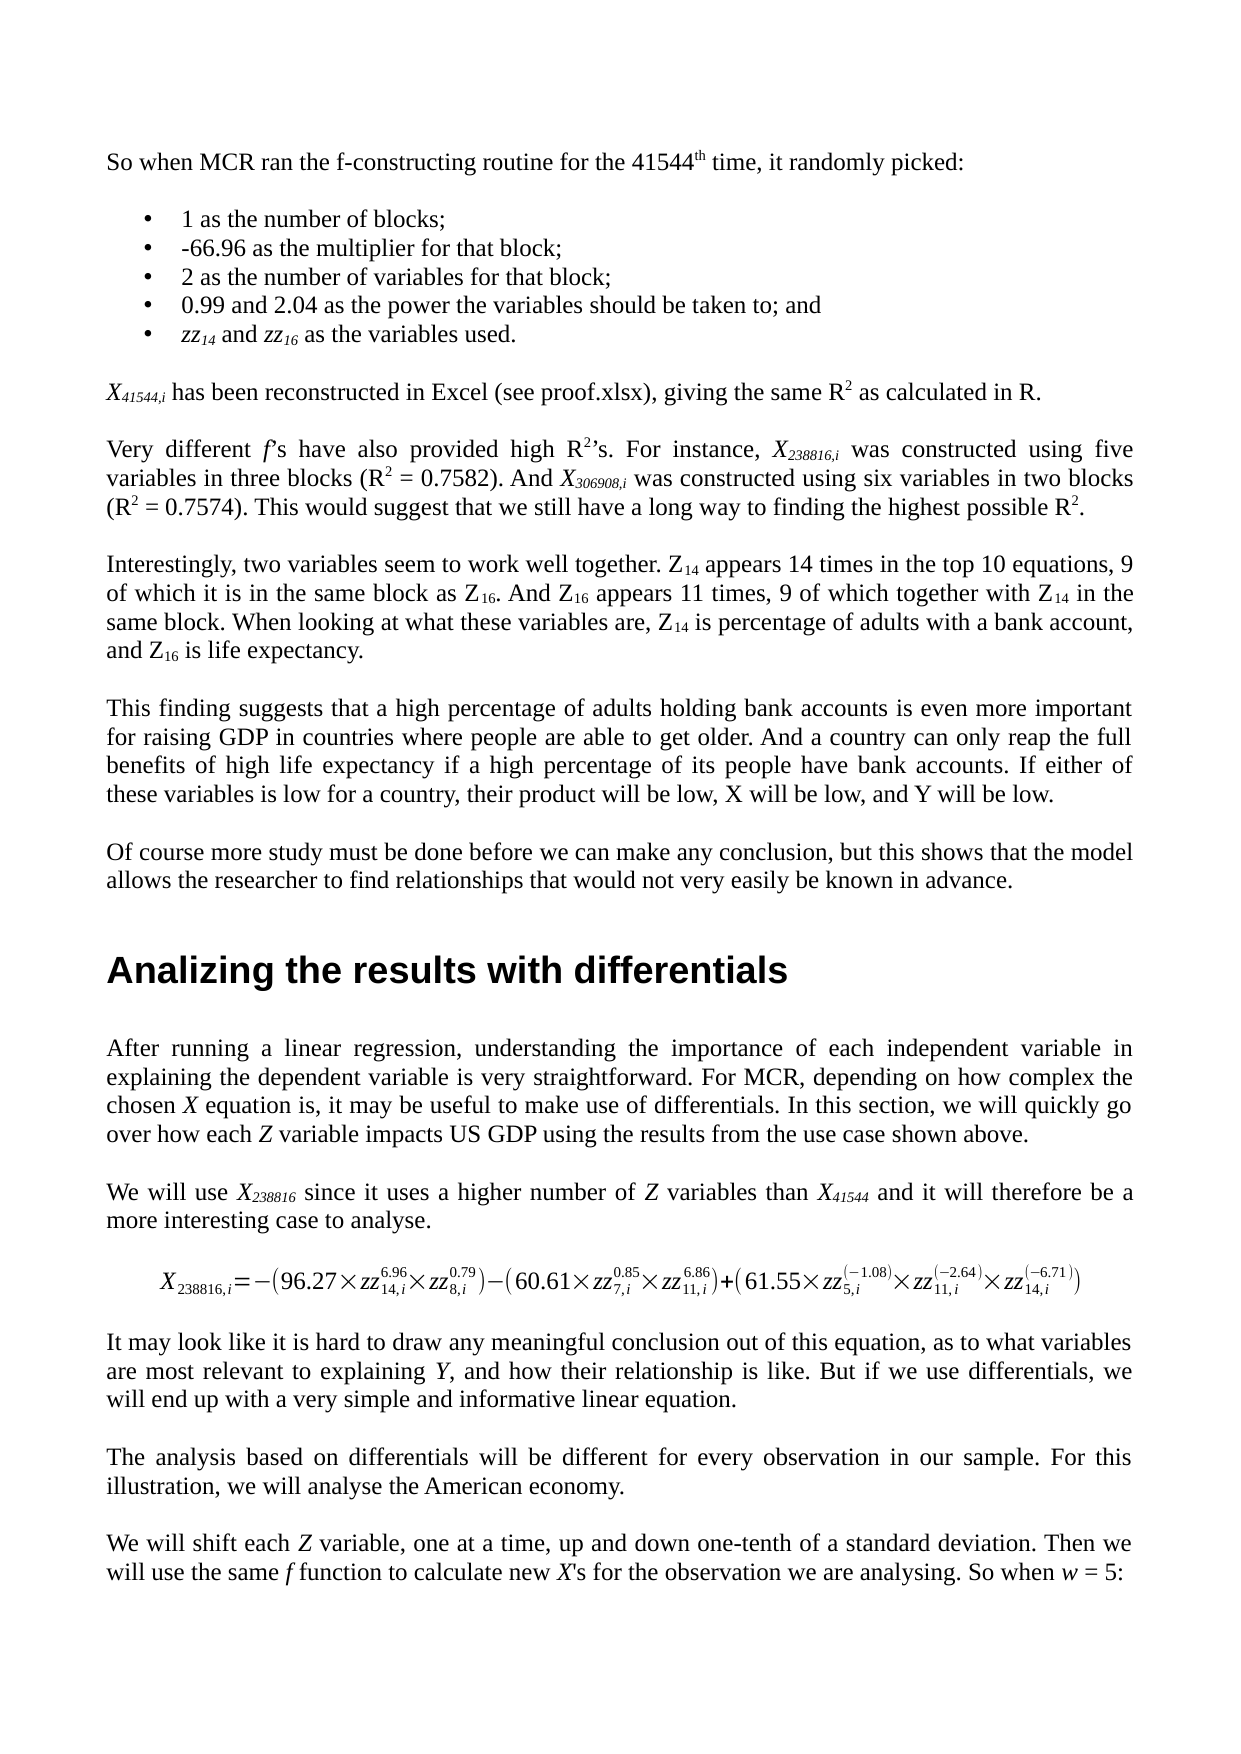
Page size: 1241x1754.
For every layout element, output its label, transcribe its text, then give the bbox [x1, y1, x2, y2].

list 1 as the number of blocks; [144, 204, 1134, 233]
text So when MCR ran the f-constructing routine for the 41544th time, it randomly picked: [106, 147, 1134, 176]
text Interestingly, two variables seem to work well together. Z14 appears 14 times in the top 10 equations, 9 of which it is in the same block as Z16. And Z16 appears 11 times, 9 of which together with Z14 in the same block. When looking at what these variables are, Z14 is percentage of adults with a bank account, and Z16 is life expectancy. [106, 549, 1134, 664]
text It may look like it is hard to draw any meaningful conclusion out of this equation, as to what variables are most relevant to explaining Y, and how their relationship is like. But if we use differentials, we will end up with a very simple and informative linear equation. [106, 1327, 1134, 1413]
list zz14 and zz16 as the variables used. [144, 319, 1134, 348]
text We will use X238816 since it uses a higher number of Z variables than X41544 and it will therefore be a more interesting case to analyse. [106, 1177, 1134, 1234]
list 0.99 and 2.04 as the power the variables should be taken to; and [144, 291, 1134, 319]
text Very different f’s have also provided high R2’s. For instance, X238816,i was constructed using five variables in three blocks (R2 = 0.7582). And X306908,i was constructed using six variables in two blocks (R2 = 0.7574). This would suggest that we still have a long way to finding the highest possible R2. [106, 434, 1134, 521]
subtitle Analizing the results with differentials [106, 948, 1134, 992]
text This finding suggests that a high percentage of adults holding bank accounts is even more important for raising GDP in countries where people are able to get older. And a country can only reap the full benefits of high life expectancy if a high percentage of its people have bank accounts. If either of these variables is low for a country, their product will be low, X will be low, and Y will be low. [106, 693, 1134, 808]
text We will shift each Z variable, one at a time, up and down one-tenth of a standard deviation. Then we will use the same f function to calculate new X's for the observation we are analysing. So when w = 5: [106, 1528, 1134, 1586]
text X41544,i has been reconstructed in Excel (see proof.xlsx), giving the same R2 as calculated in R. [106, 377, 1134, 406]
list -66.96 as the multiplier for that block; [144, 233, 1134, 262]
text After running a linear regression, understanding the importance of each independent variable in explaining the dependent variable is very straightforward. For MCR, depending on how complex the chosen X equation is, it may be useful to make use of differentials. In this section, we will quickly go over how each Z variable impacts US GDP using the results from the use case shown above. [106, 1033, 1134, 1148]
list 2 as the number of variables for that block; [144, 262, 1134, 291]
text Of course more study must be done before we can make any conclusion, but this shows that the model allows the researcher to find relationships that would not very easily be known in advance. [106, 837, 1134, 894]
text The analysis based on differentials will be different for every observation in our sample. For this illustration, we will analyse the American economy. [106, 1442, 1134, 1499]
